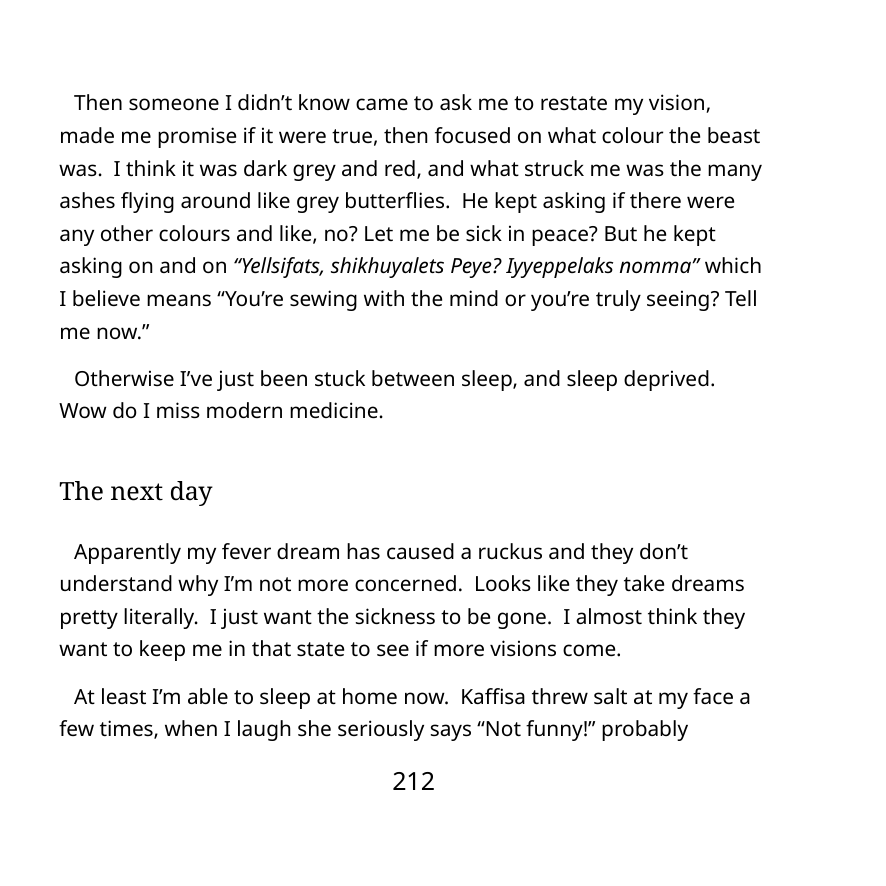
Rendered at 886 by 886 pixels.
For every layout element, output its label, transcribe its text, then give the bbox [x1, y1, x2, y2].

text Apparently my fever dream has caused a ruckus and they don’t understand why I’m not more concerned. Looks like they take dreams pretty literally. I just want the sickness to be gone. I almost think they want to keep me in that state to see if more visions come. [59, 537, 768, 663]
text Otherwise I’ve just been stuck between sleep, and sleep deprived. Wow do I miss modern medicine. [59, 364, 768, 425]
text Then someone I didn’t know came to ask me to restate my vision, made me promise if it were true, then focused on what colour the beast was. I think it was dark grey and red, and what struck me was the many ashes flying around like grey butterflies. He kept asking if there were any other colours and like, no? Let me be sick in peace? But he kept asking on and on “Yellsifats, shikhuyalets Peye? Iyyeppelaks nomma” which I believe means “You’re sewing with the mind or you’re truly seeing? Tell me now.” [59, 88, 768, 345]
text At least I’m able to sleep at home now. Kaffisa threw salt at my face a few times, when I laugh she seriously says “Not funny!” probably [59, 682, 768, 743]
subtitle The next day [59, 473, 768, 507]
